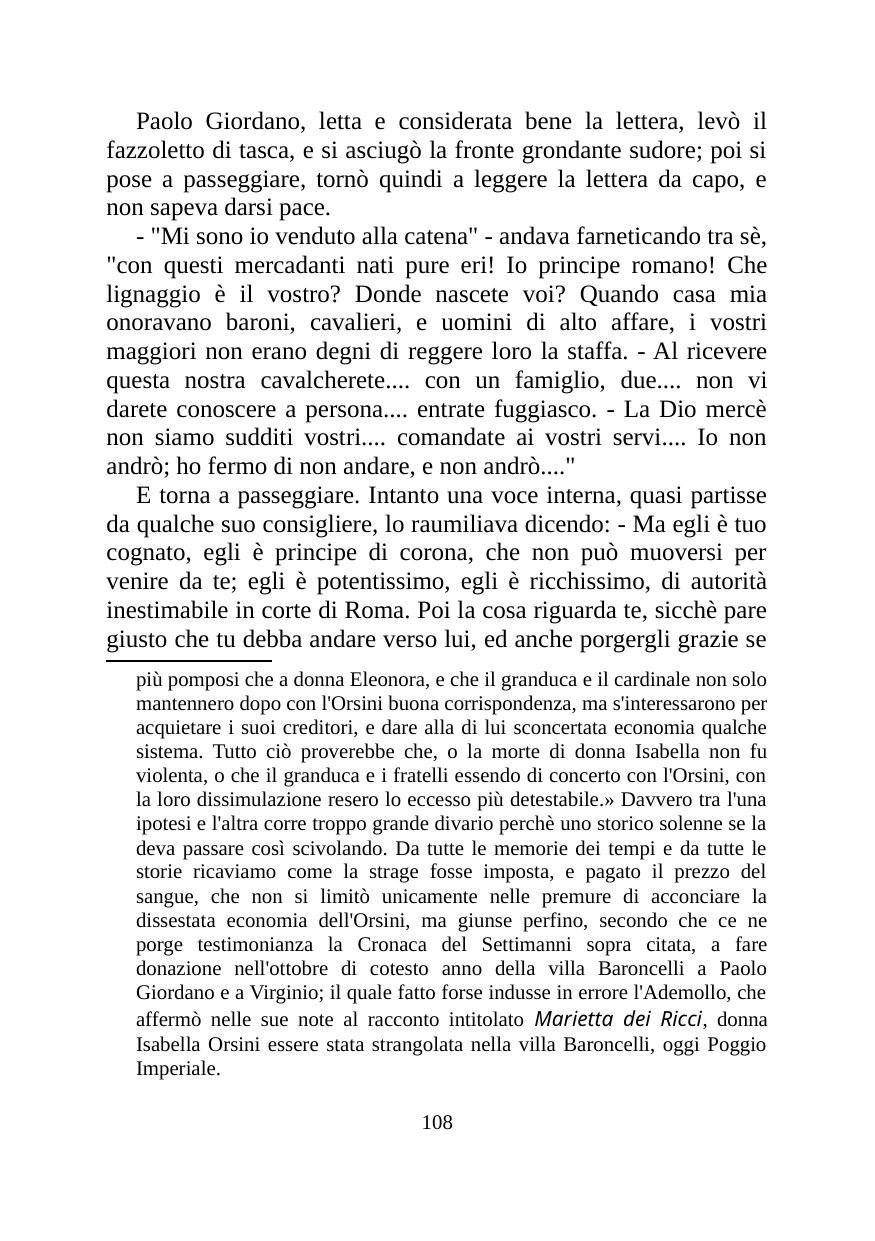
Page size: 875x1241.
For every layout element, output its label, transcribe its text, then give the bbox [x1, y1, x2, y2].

text più pomposi che a donna Eleonora, e che il granduca e il cardinale non solo mantennero dopo con l'Orsini buona corrispondenza, ma s'interessarono per acquietare i suoi creditori, e dare alla di lui sconcertata economia qualche sistema. Tutto ciò proverebbe che, o la morte di donna Isabella non fu violenta, o che il granduca e i fratelli essendo di concerto con l'Orsini, con la loro dissimulazione resero lo eccesso più detestabile.» Davvero tra l'una ipotesi e l'altra corre troppo grande divario perchè uno storico solenne se la deva passare così scivolando. Da tutte le memorie dei tempi e da tutte le storie ricaviamo come la strage fosse imposta, e pagato il prezzo del sangue, che non si limitò unicamente nelle premure di acconciare la dissestata economia dell'Orsini, ma giunse perfino, secondo che ce ne porge testimonianza la Cronaca del Settimanni sopra citata, a fare donazione nell'ottobre di cotesto anno della villa Baroncelli a Paolo Giordano e a Virginio; il quale fatto forse indusse in errore l'Ademollo, che affermò nelle sue note al racconto intitolato Marietta dei Ricci, donna Isabella Orsini essere stata strangolata nella villa Baroncelli, oggi Poggio Imperiale. [106, 667, 768, 1080]
text Paolo Giordano, letta e considerata bene la lettera, levò il fazzoletto di tasca, e si asciugò la fronte grondante sudore; poi si pose a passeggiare, tornò quindi a leggere la lettera da capo, e non sapeva darsi pace. [106, 106, 768, 221]
text - "Mi sono io venduto alla catena" - andava farneticando tra sè, "con questi mercadanti nati pure eri! Io principe romano! Che lignaggio è il vostro? Donde nascete voi? Quando casa mia onoravano baroni, cavalieri, e uomini di alto affare, i vostri maggiori non erano degni di reggere loro la staffa. - Al ricevere questa nostra cavalcherete.... con un famiglio, due.... non vi darete conoscere a persona.... entrate fuggiasco. - La Dio mercè non siamo sudditi vostri.... comandate ai vostri servi.... Io non andrò; ho fermo di non andare, e non andrò...." [106, 221, 768, 480]
text E torna a passeggiare. Intanto una voce interna, quasi partisse da qualche suo consigliere, lo raumiliava dicendo: - Ma egli è tuo cognato, egli è principe di corona, che non può muoversi per venire da te; egli è potentissimo, egli è ricchissimo, di autorità inestimabile in corte di Roma. Poi la cosa riguarda te, sicchè pare giusto che tu debba andare verso lui, ed anche porgergli grazie se [106, 480, 768, 652]
